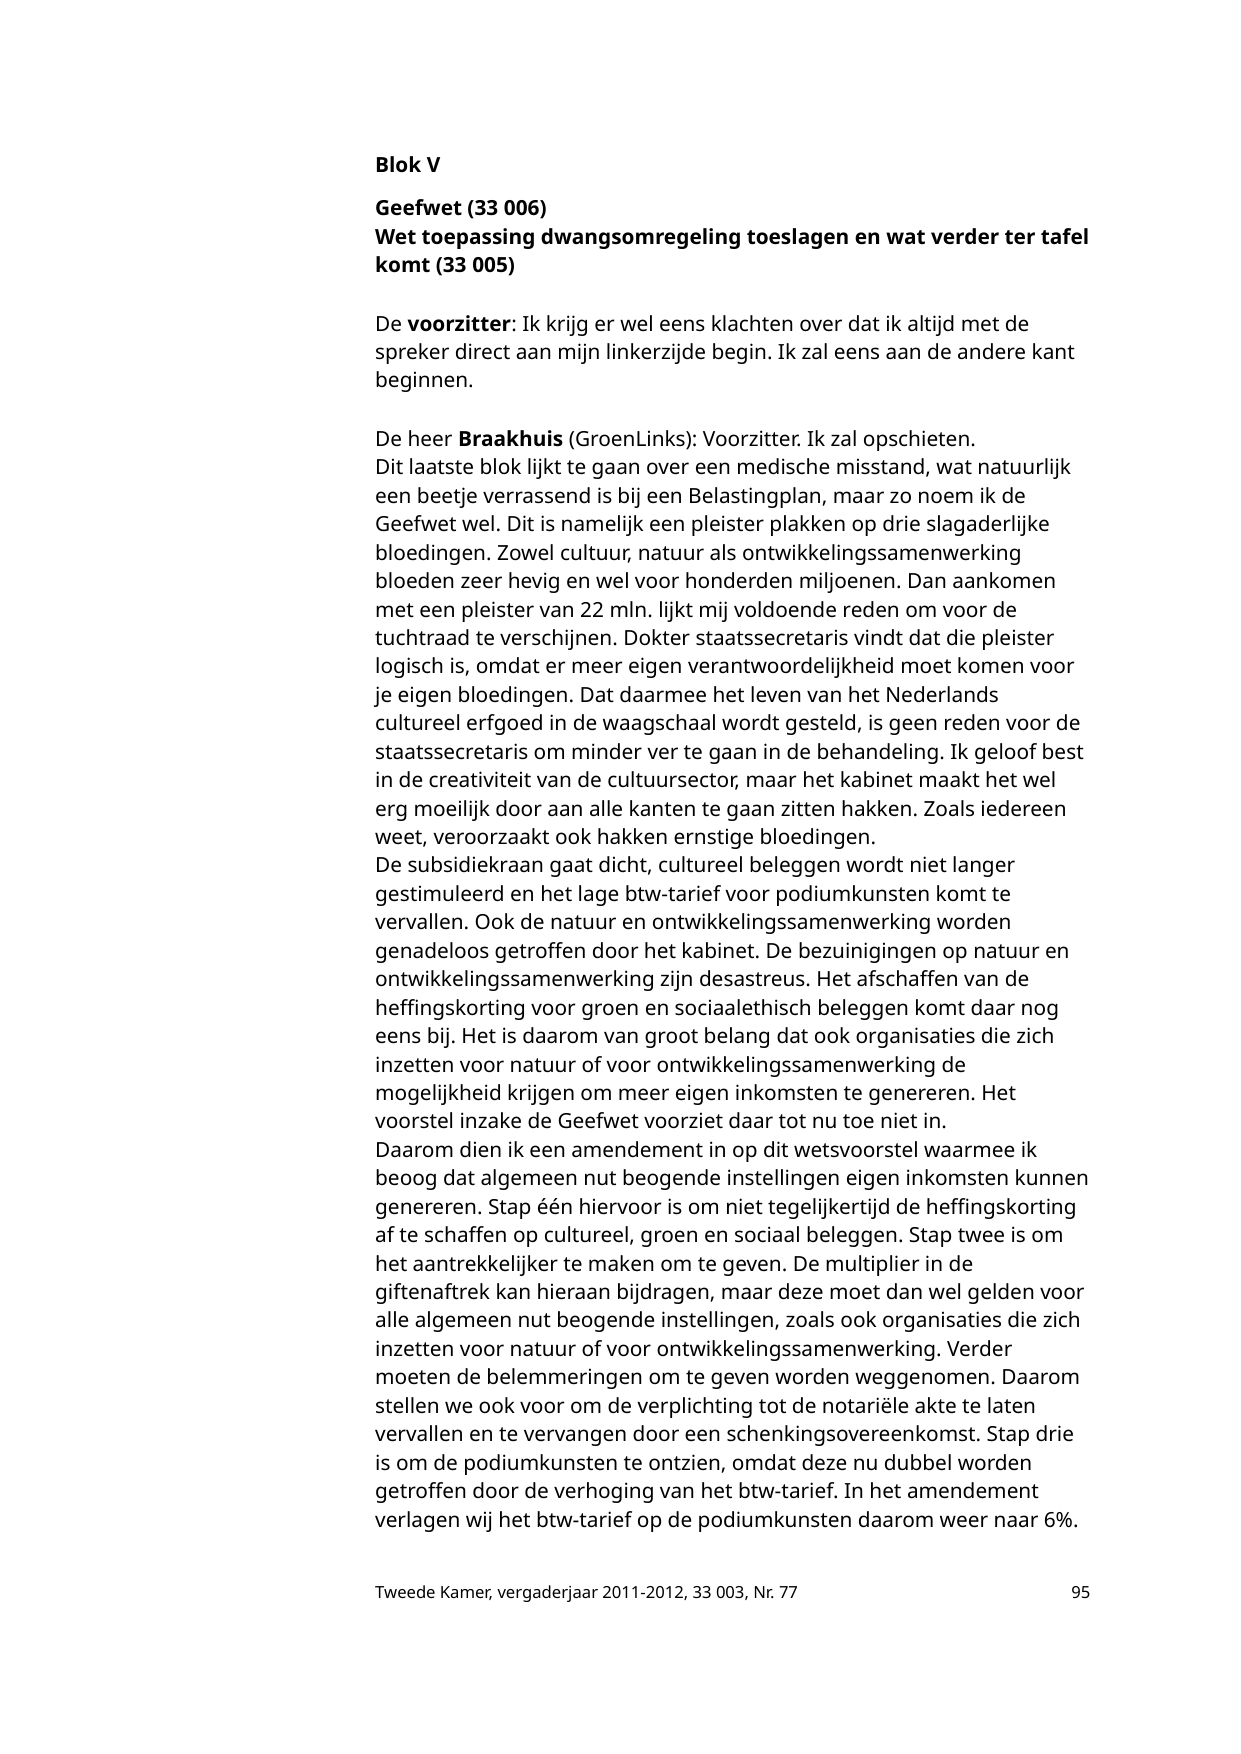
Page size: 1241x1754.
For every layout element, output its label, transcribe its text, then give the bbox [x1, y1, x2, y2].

text Blok V [375, 150, 1090, 178]
text De subsidiekraan gaat dicht, cultureel beleggen wordt niet langer gestimuleerd en het lage btw-tarief voor podiumkunsten komt te vervallen. Ook de natuur en ontwikkelingssamenwerking worden genadeloos getroffen door het kabinet. De bezuinigingen op natuur en ontwikkelingssamenwerking zijn desastreus. Het afschaffen van de heffingskorting voor groen en sociaalethisch beleggen komt daar nog eens bij. Het is daarom van groot belang dat ook organisaties die zich inzetten voor natuur of voor ontwikkelingssamenwerking de mogelijkheid krijgen om meer eigen inkomsten te genereren. Het voorstel inzake de Geefwet voorziet daar tot nu toe niet in. [375, 851, 1090, 1135]
text Daarom dien ik een amendement in op dit wetsvoorstel waarmee ik beoog dat algemeen nut beogende instellingen eigen inkomsten kunnen genereren. Stap één hiervoor is om niet tegelijkertijd de heffingskorting af te schaffen op cultureel, groen en sociaal beleggen. Stap twee is om het aantrekkelijker te maken om te geven. De multiplier in de giftenaftrek kan hieraan bijdragen, maar deze moet dan wel gelden voor alle algemeen nut beogende instellingen, zoals ook organisaties die zich inzetten voor natuur of voor ontwikkelingssamenwerking. Verder moeten de belemmeringen om te geven worden weggenomen. Daarom stellen we ook voor om de verplichting tot de notariële akte te laten vervallen en te vervangen door een schenkingsovereenkomst. Stap drie is om de podiumkunsten te ontzien, omdat deze nu dubbel worden getroffen door de verhoging van het btw-tarief. In het amendement verlagen wij het btw-tarief op de podiumkunsten daarom weer naar 6%. [375, 1135, 1090, 1533]
text Geefwet (33 006) [375, 193, 1090, 222]
text De heer Braakhuis (GroenLinks): Voorzitter. Ik zal opschieten. [375, 424, 1090, 452]
text Dit laatste blok lijkt te gaan over een medische misstand, wat natuurlijk een beetje verrassend is bij een Belastingplan, maar zo noem ik de Geefwet wel. Dit is namelijk een pleister plakken op drie slagaderlijke bloedingen. Zowel cultuur, natuur als ontwikkelingssamenwerking bloeden zeer hevig en wel voor honderden miljoenen. Dan aankomen met een pleister van 22 mln. lijkt mij voldoende reden om voor de tuchtraad te verschijnen. Dokter staatssecretaris vindt dat die pleister logisch is, omdat er meer eigen verantwoordelijkheid moet komen voor je eigen bloedingen. Dat daarmee het leven van het Nederlands cultureel erfgoed in de waagschaal wordt gesteld, is geen reden voor de staatssecretaris om minder ver te gaan in de behandeling. Ik geloof best in de creativiteit van de cultuursector, maar het kabinet maakt het wel erg moeilijk door aan alle kanten te gaan zitten hakken. Zoals iedereen weet, veroorzaakt ook hakken ernstige bloedingen. [375, 452, 1090, 851]
text De voorzitter: Ik krijg er wel eens klachten over dat ik altijd met de spreker direct aan mijn linkerzijde begin. Ik zal eens aan de andere kant beginnen. [375, 309, 1090, 394]
text Wet toepassing dwangsomregeling toeslagen en wat verder ter tafel komt (33 005) [375, 222, 1090, 279]
